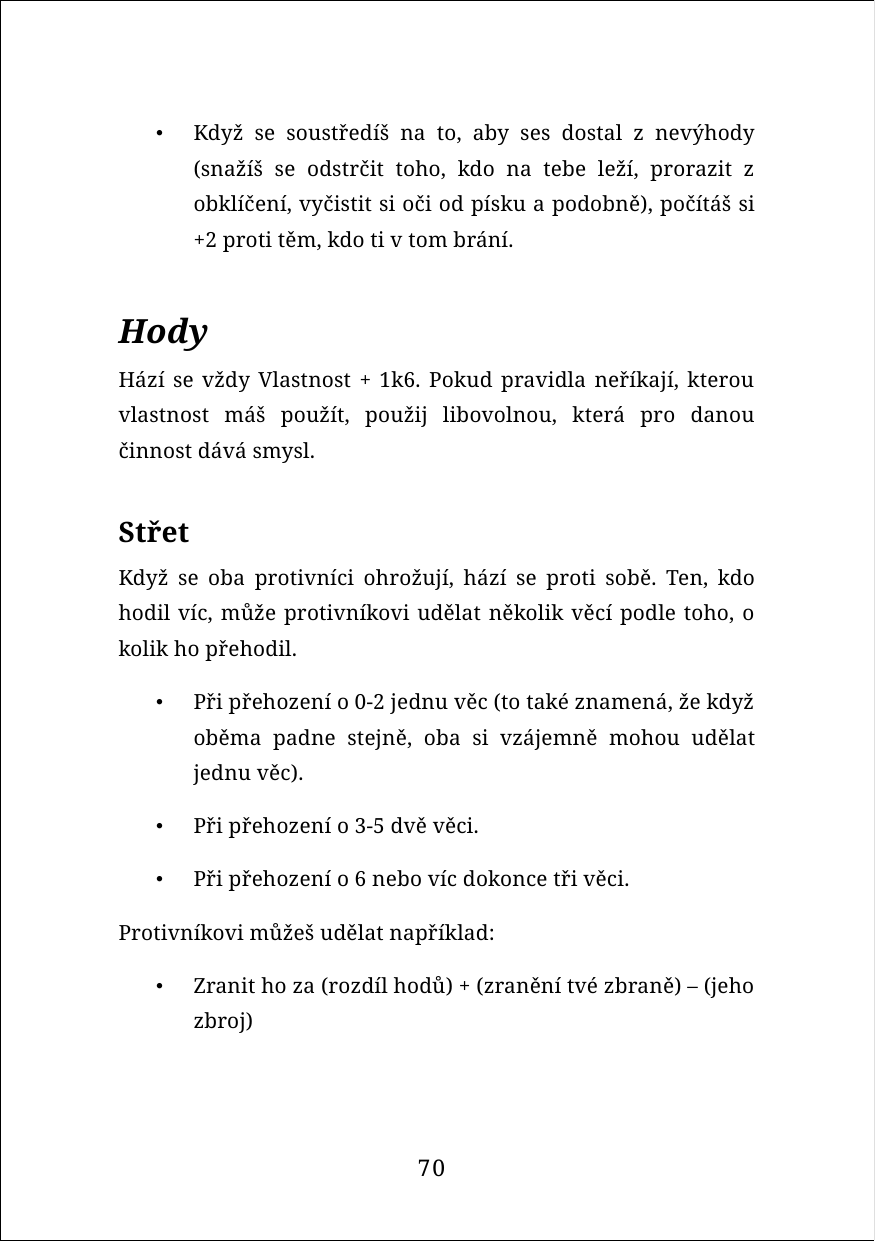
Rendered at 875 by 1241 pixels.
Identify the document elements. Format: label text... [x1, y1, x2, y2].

text Hází se vždy Vlastnost + 1k6. Pokud pravidla neříkají, kterou vlastnost máš použít, použij libovolnou, která pro danou činnost dává smysl. [118, 365, 756, 464]
subtitle Hody [118, 308, 756, 353]
text Protivníkovi můžeš udělat například: [118, 918, 756, 946]
list Když se soustředíš na to, aby ses dostal z nevýhody (snažíš se odstrčit toho, kdo na tebe leží, prorazit z obklíčení, vyčistit si oči od písku a podobně), počítáš si +2 proti těm, kdo ti v tom brání. [156, 118, 756, 253]
text Když se oba protivníci ohrožují, hází se proti sobě. Ten, kdo hodil víc, může protivníkovi udělat několik věcí podle toho, o kolik ho přehodil. [118, 563, 756, 662]
list Při přehození o 3-5 dvě věci. [156, 811, 756, 840]
list Při přehození o 6 nebo víc dokonce tři věci. [156, 864, 756, 893]
list Při přehození o 0-2 jednu věc (to také znamená, že když oběma padne stejně, oba si vzájemně mohou udělat jednu věc). [156, 687, 756, 787]
list Zranit ho za (rozdíl hodů) + (zranění tvé zbraně) – (jeho zbroj) [156, 971, 756, 1035]
subtitle Střet [118, 513, 756, 551]
